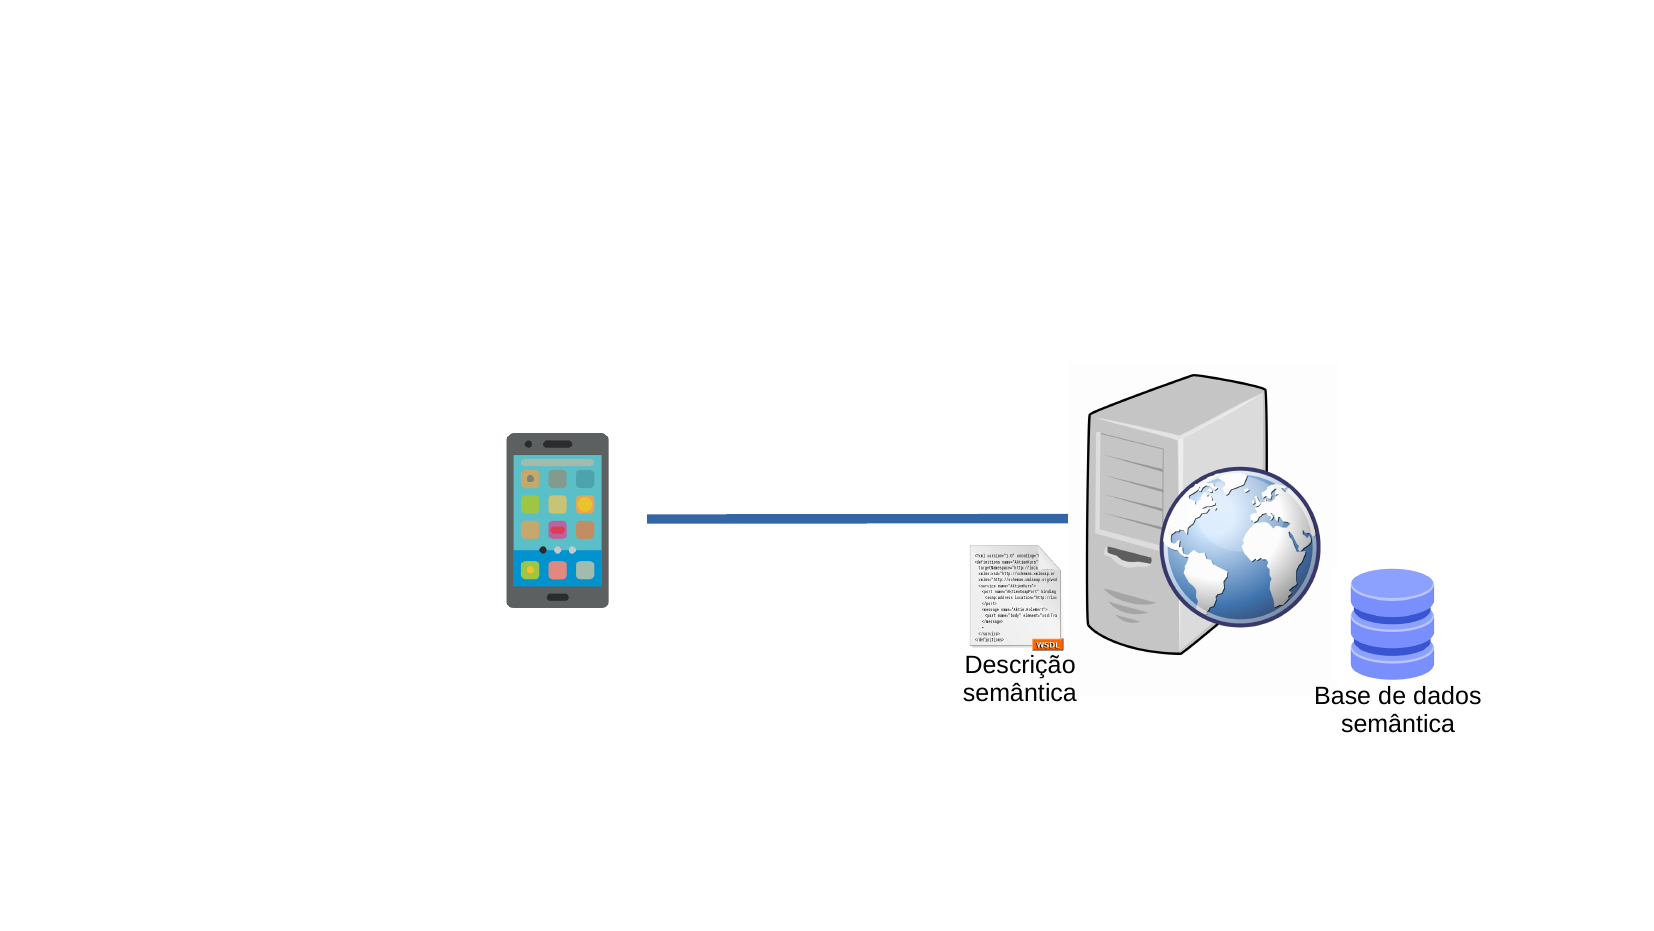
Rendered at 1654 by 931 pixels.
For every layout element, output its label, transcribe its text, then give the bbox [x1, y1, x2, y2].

picture [1068, 362, 1453, 697]
text_box Base de dados semântica [1296, 674, 1501, 745]
picture [968, 543, 1065, 643]
picture [472, 433, 647, 608]
text_box Descrição semântica [918, 643, 1123, 715]
